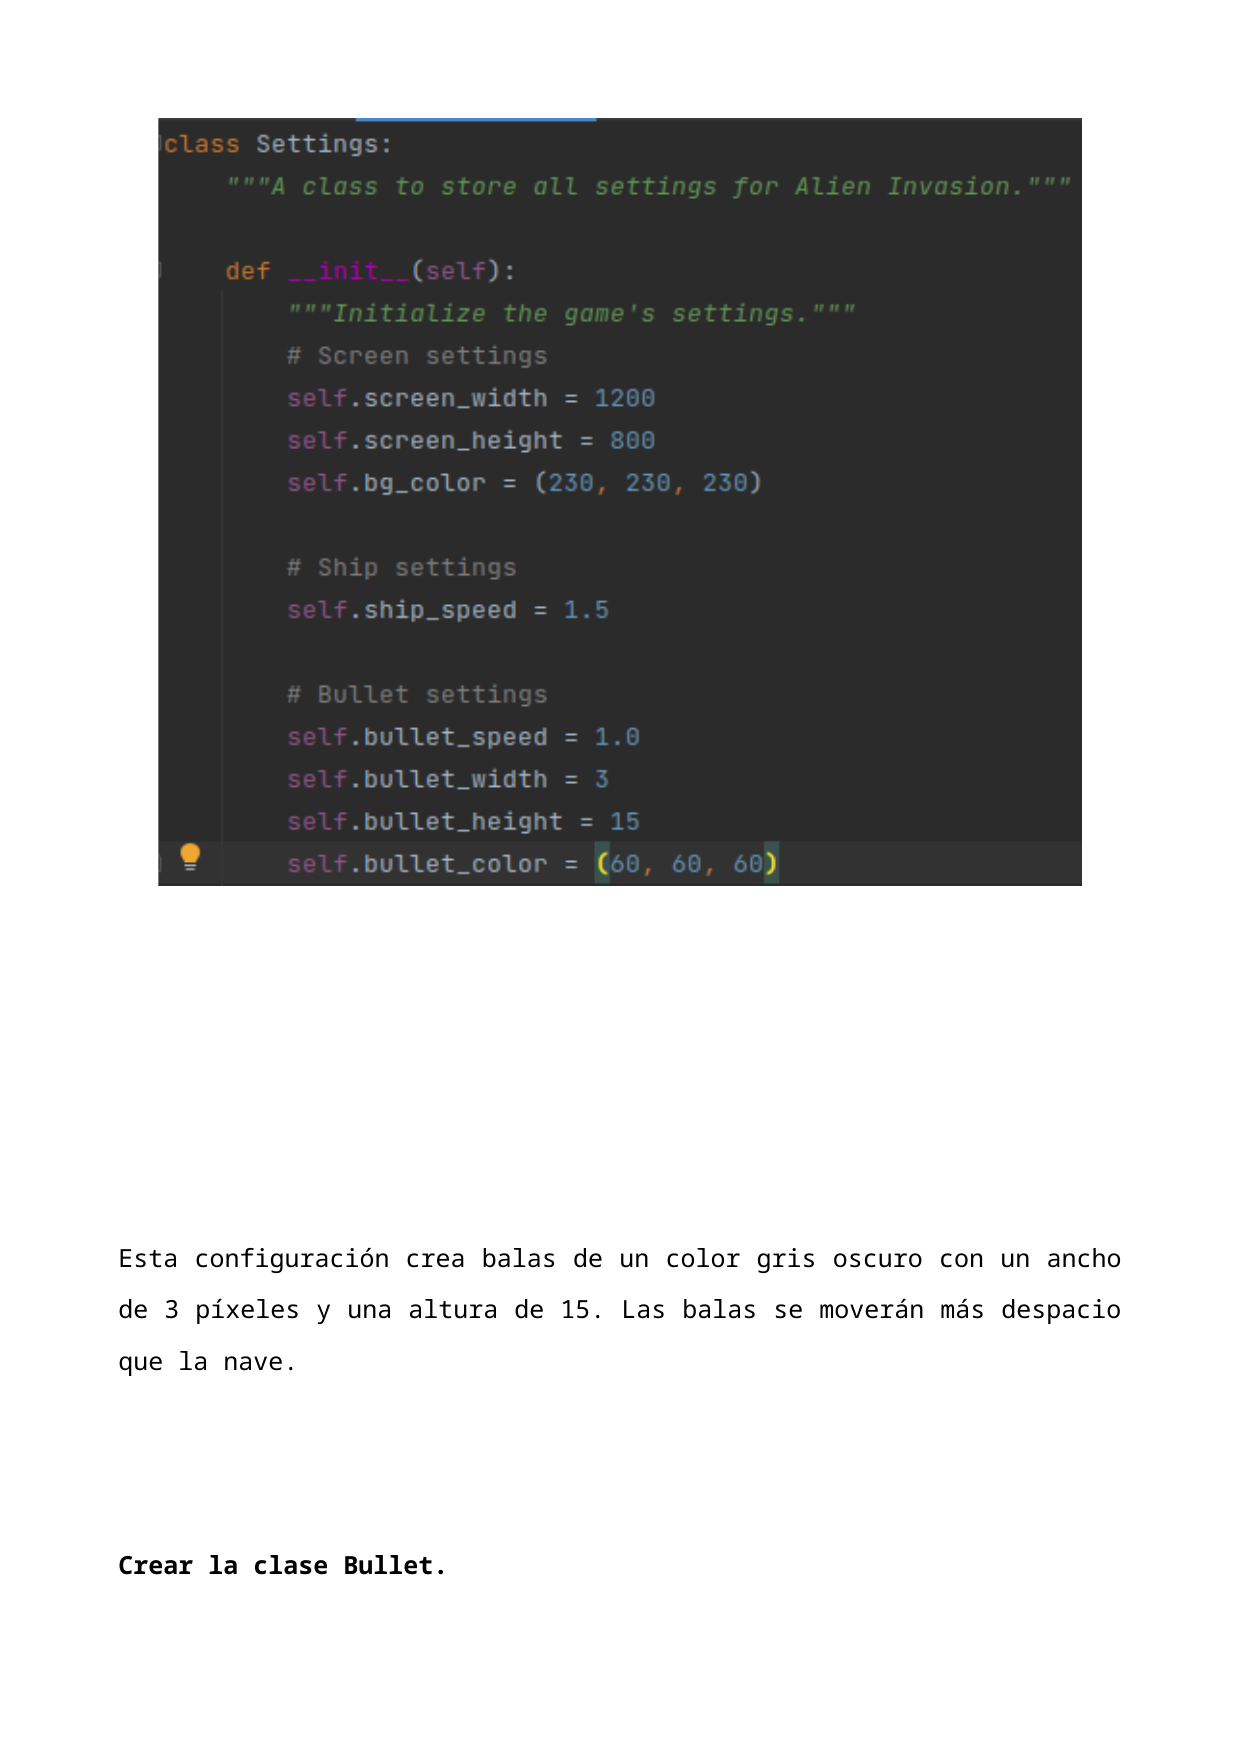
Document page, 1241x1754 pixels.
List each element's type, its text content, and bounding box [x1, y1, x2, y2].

text Esta configuración crea balas de un color gris oscuro con un ancho de 3 píxeles y una altura de 15. Las balas se moverán más despacio que la nave. [118, 1241, 1122, 1377]
text Crear la clase Bullet. [118, 1547, 1122, 1581]
picture [158, 118, 1082, 886]
